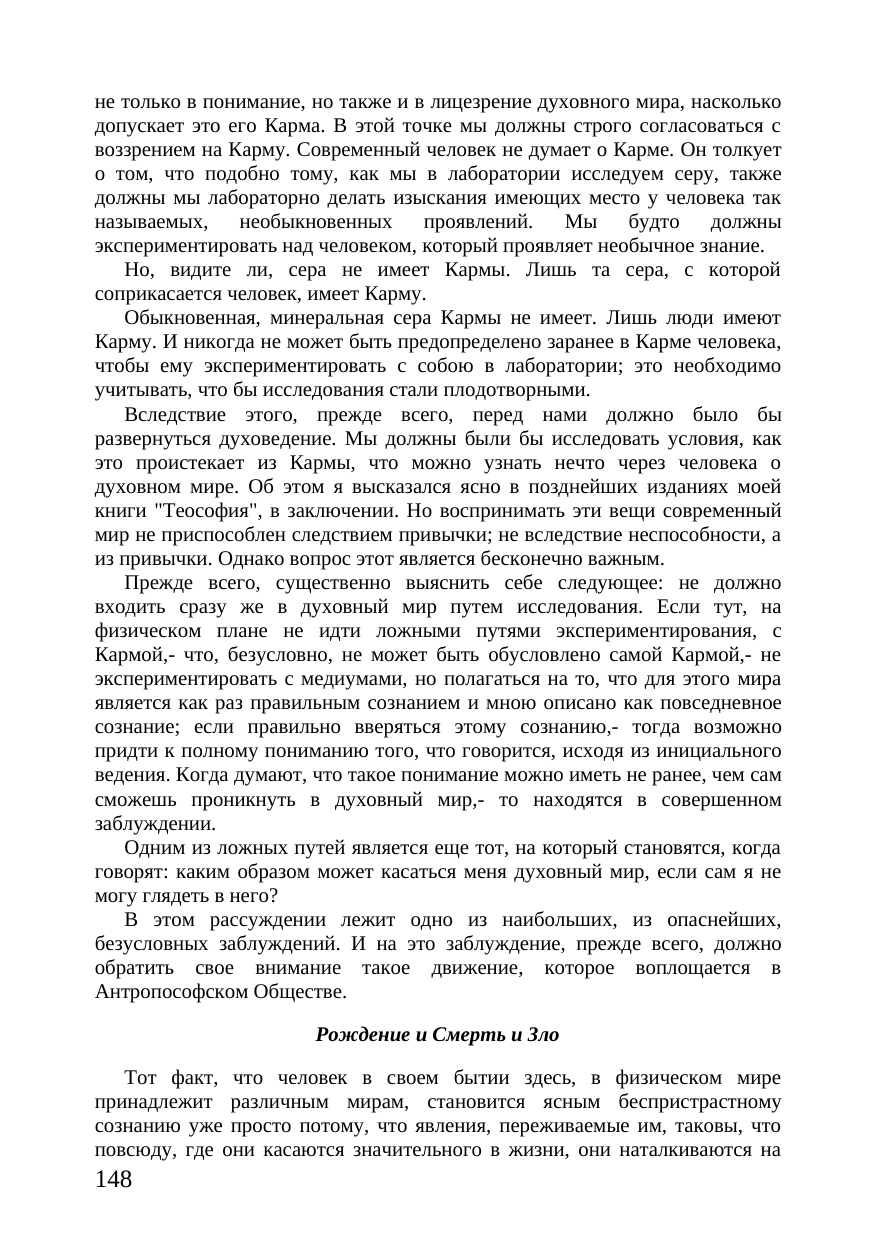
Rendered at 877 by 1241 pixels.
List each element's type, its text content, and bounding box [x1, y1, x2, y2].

text не только в понимание, но также и в лицезрение духовного мира, насколько допускает это его Карма. В этой точке мы должны строго согласоваться с воззрением на Карму. Современный человек не думает о Карме. Он толкует о том, что подобно тому, как мы в лаборатории исследуем серу, также должны мы лабораторно делать изыскания имеющих место у человека так называемых, необыкновенных проявлений. Мы будто должны экспериментировать над человеком, который проявляет необычное знание. [94, 89, 782, 257]
text Обыкновенная, минеральная сера Кармы не имеет. Лишь люди имеют Карму. И никогда не может быть предопределено заранее в Карме человека, чтобы ему экспериментировать с собою в лаборатории; это необходимо учитывать, что бы исследования стали плодотворными. [94, 305, 782, 401]
text В этом рассуждении лежит одно из наибольших, из опаснейших, безусловных заблуждений. И на это заблуждение, прежде всего, должно обратить свое внимание такое движение, которое воплощается в Антропософском Обществе. [94, 907, 782, 1003]
text Но, видите ли, сера не имеет Кармы. Лишь та сера, с которой соприкасается человек, имеет Карму. [94, 257, 782, 305]
text Одним из ложных путей является еще тот, на который становятся, когда говорят: каким образом может касаться меня духовный мир, если сам я не могу глядеть в него? [94, 834, 782, 907]
text Тот факт, что человек в своем бытии здесь, в физическом мире принадлежит различным мирам, становится ясным беспристрастному сознанию уже просто потому, что явления, переживаемые им, таковы, что повсюду, где они касаются значительного в жизни, они наталкиваются на [94, 1064, 782, 1161]
text Прежде всего, существенно выяснить себе следующее: не должно входить сразу же в духовный мир путем исследования. Если тут, на физическом плане не идти ложными путями экспериментирования, с Кармой,- что, безусловно, не может быть обусловлено самой Кармой,- не экспериментировать с медиумами, но полагаться на то, что для этого мира является как раз правильным сознанием и мною описано как повседневное сознание; если правильно вверяться этому сознанию,- тогда возможно придти к полному пониманию того, что говорится, исходя из инициального ведения. Когда думают, что такое понимание можно иметь не ранее, чем сам сможешь проникнуть в духовный мир,- то находятся в совершенном заблуждении. [94, 570, 782, 834]
text Вследствие этого, прежде всего, перед нами должно было бы развернуться духоведение. Мы должны были бы исследовать условия, как это проистекает из Кармы, что можно узнать нечто через человека о духовном мире. Об этом я высказался ясно в позднейших изданиях моей книги "Теософия", в заключении. Но воспринимать эти вещи современный мир не приспособлен следствием привычки; не вследствие неспособности, а из привычки. Однако вопрос этот является бесконечно важным. [94, 401, 782, 570]
subtitle Рождение и Смерть и Зло [94, 1022, 782, 1046]
